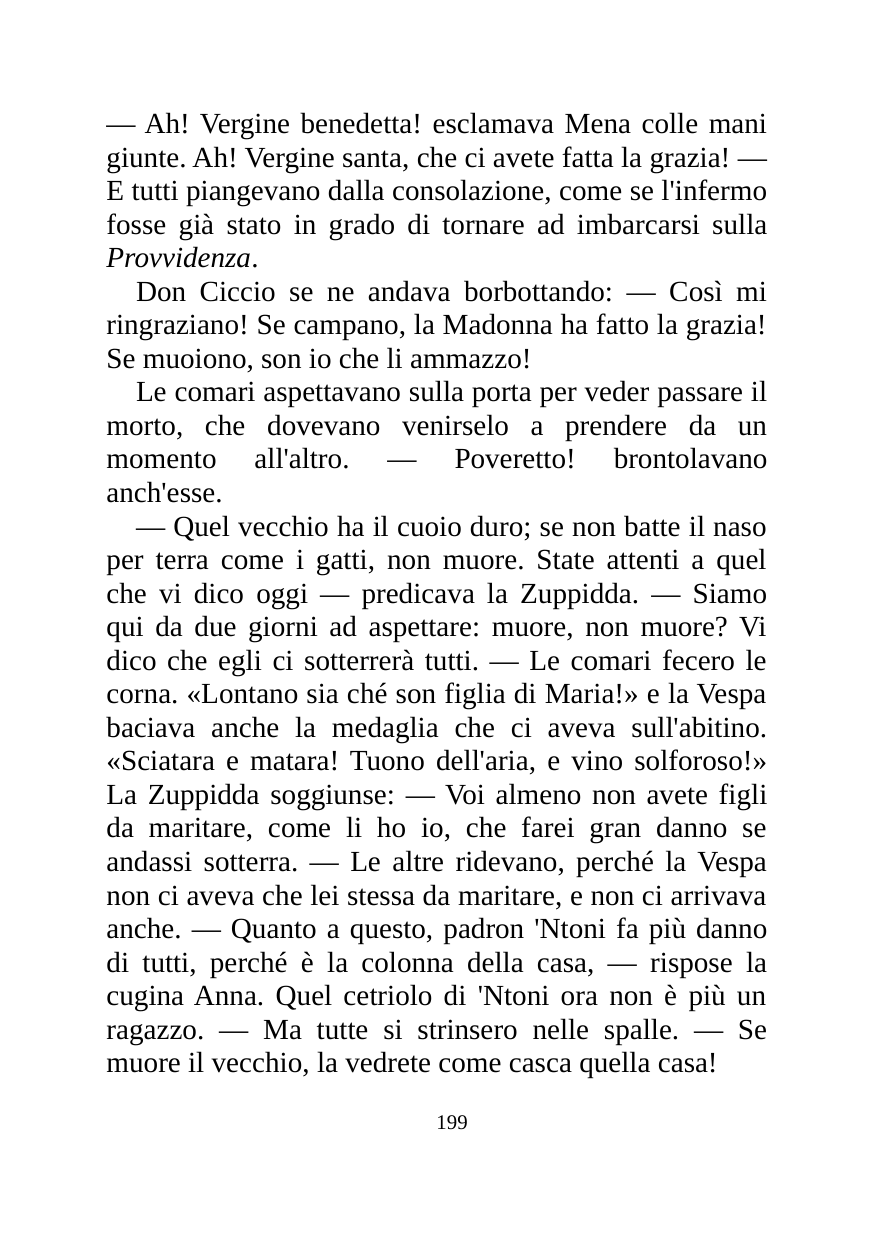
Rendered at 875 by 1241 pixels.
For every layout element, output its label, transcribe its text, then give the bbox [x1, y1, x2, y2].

text — Ah! Vergine benedetta! esclamava Mena colle mani giunte. Ah! Vergine santa, che ci avete fatta la grazia! — E tutti piangevano dalla consolazione, come se l'infermo fosse già stato in grado di tornare ad imbarcarsi sulla Provvidenza. [106, 106, 768, 274]
text — Quel vecchio ha il cuoio duro; se non batte il naso per terra come i gatti, non muore. State attenti a quel che vi dico oggi — predicava la Zuppidda. — Siamo qui da due giorni ad aspettare: muore, non muore? Vi dico che egli ci sotterrerà tutti. — Le comari fecero le corna. «Lontano sia ché son figlia di Maria!» e la Vespa baciava anche la medaglia che ci aveva sull'abitino. «Sciatara e matara! Tuono dell'aria, e vino solforoso!» La Zuppidda soggiunse: — Voi almeno non avete figli da maritare, come li ho io, che farei gran danno se andassi sotterra. — Le altre ridevano, perché la Vespa non ci aveva che lei stessa da maritare, e non ci arrivava anche. — Quanto a questo, padron 'Ntoni fa più danno di tutti, perché è la colonna della casa, — rispose la cugina Anna. Quel cetriolo di 'Ntoni ora non è più un ragazzo. — Ma tutte si strinsero nelle spalle. — Se muore il vecchio, la vedrete come casca quella casa! [106, 509, 768, 1079]
text Le comari aspettavano sulla porta per veder passare il morto, che dovevano venirselo a prendere da un momento all'altro. — Poveretto! brontolavano anch'esse. [106, 374, 768, 509]
text Don Ciccio se ne andava borbottando: — Così mi ringraziano! Se campano, la Madonna ha fatto la grazia! Se muoiono, son io che li ammazzo! [106, 274, 768, 374]
